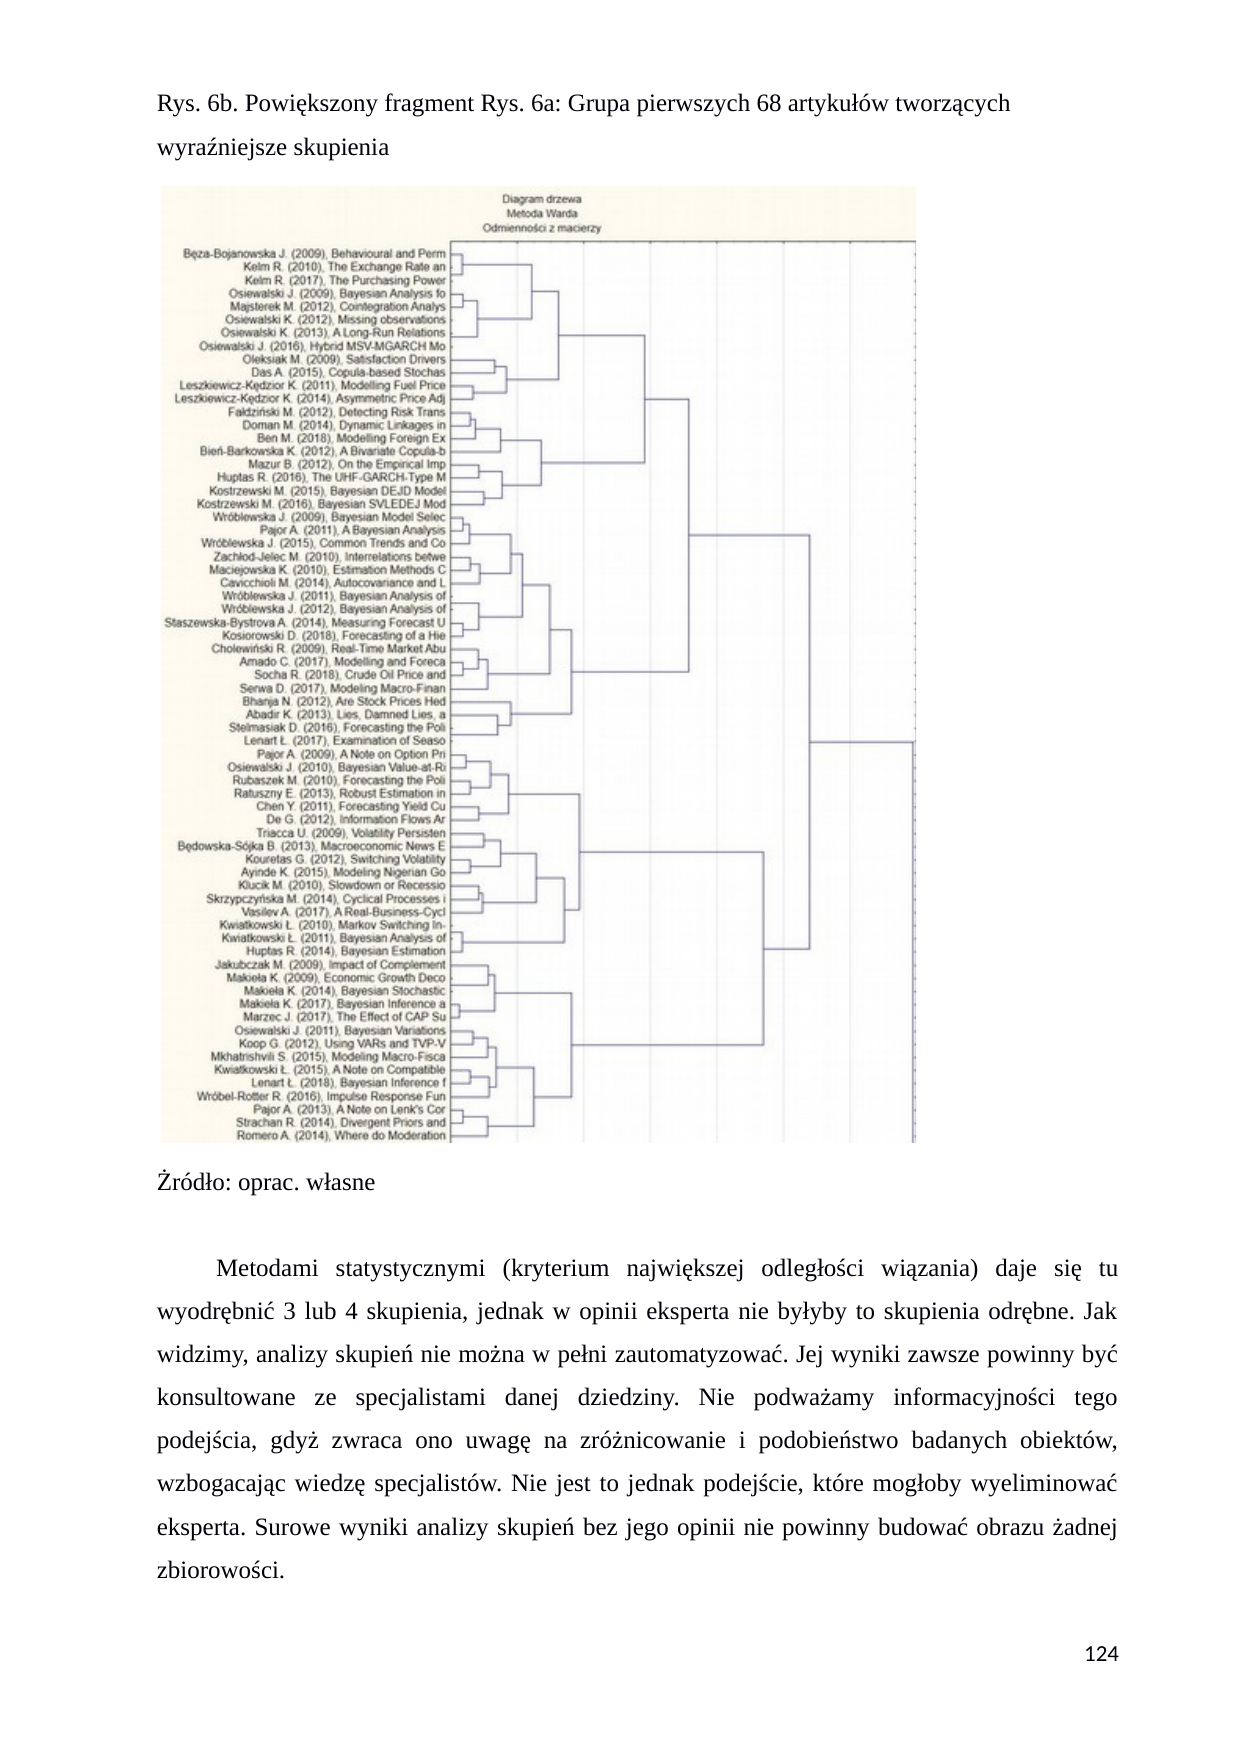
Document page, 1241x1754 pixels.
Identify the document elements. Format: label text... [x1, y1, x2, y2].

text Rys. 6b. Powiększony fragment Rys. 6a: Grupa pierwszych 68 artykułów tworzących wyraźniejsze skupienia [157, 88, 1119, 160]
text Metodami statystycznymi (kryterium największej odległości wiązania) daje się tu wyodrębnić 3 lub 4 skupienia, jednak w opinii eksperta nie byłyby to skupienia odrębne. Jak widzimy, analizy skupień nie można w pełni zautomatyzować. Jej wyniki zawsze powinny być konsultowane ze specjalistami danej dziedziny. Nie podważamy informacyjności tego podejścia, gdyż zwraca ono uwagę na zróżnicowanie i podobieństwo badanych obiektów, wzbogacając wiedzę specjalistów. Nie jest to jednak podejście, które mogłoby wyeliminować eksperta. Surowe wyniki analizy skupień bez jego opinii nie powinny budować obrazu żadnej zbiorowości. [157, 1253, 1119, 1583]
picture [160, 186, 917, 1143]
text Żródło: oprac. własne [157, 1167, 1119, 1195]
